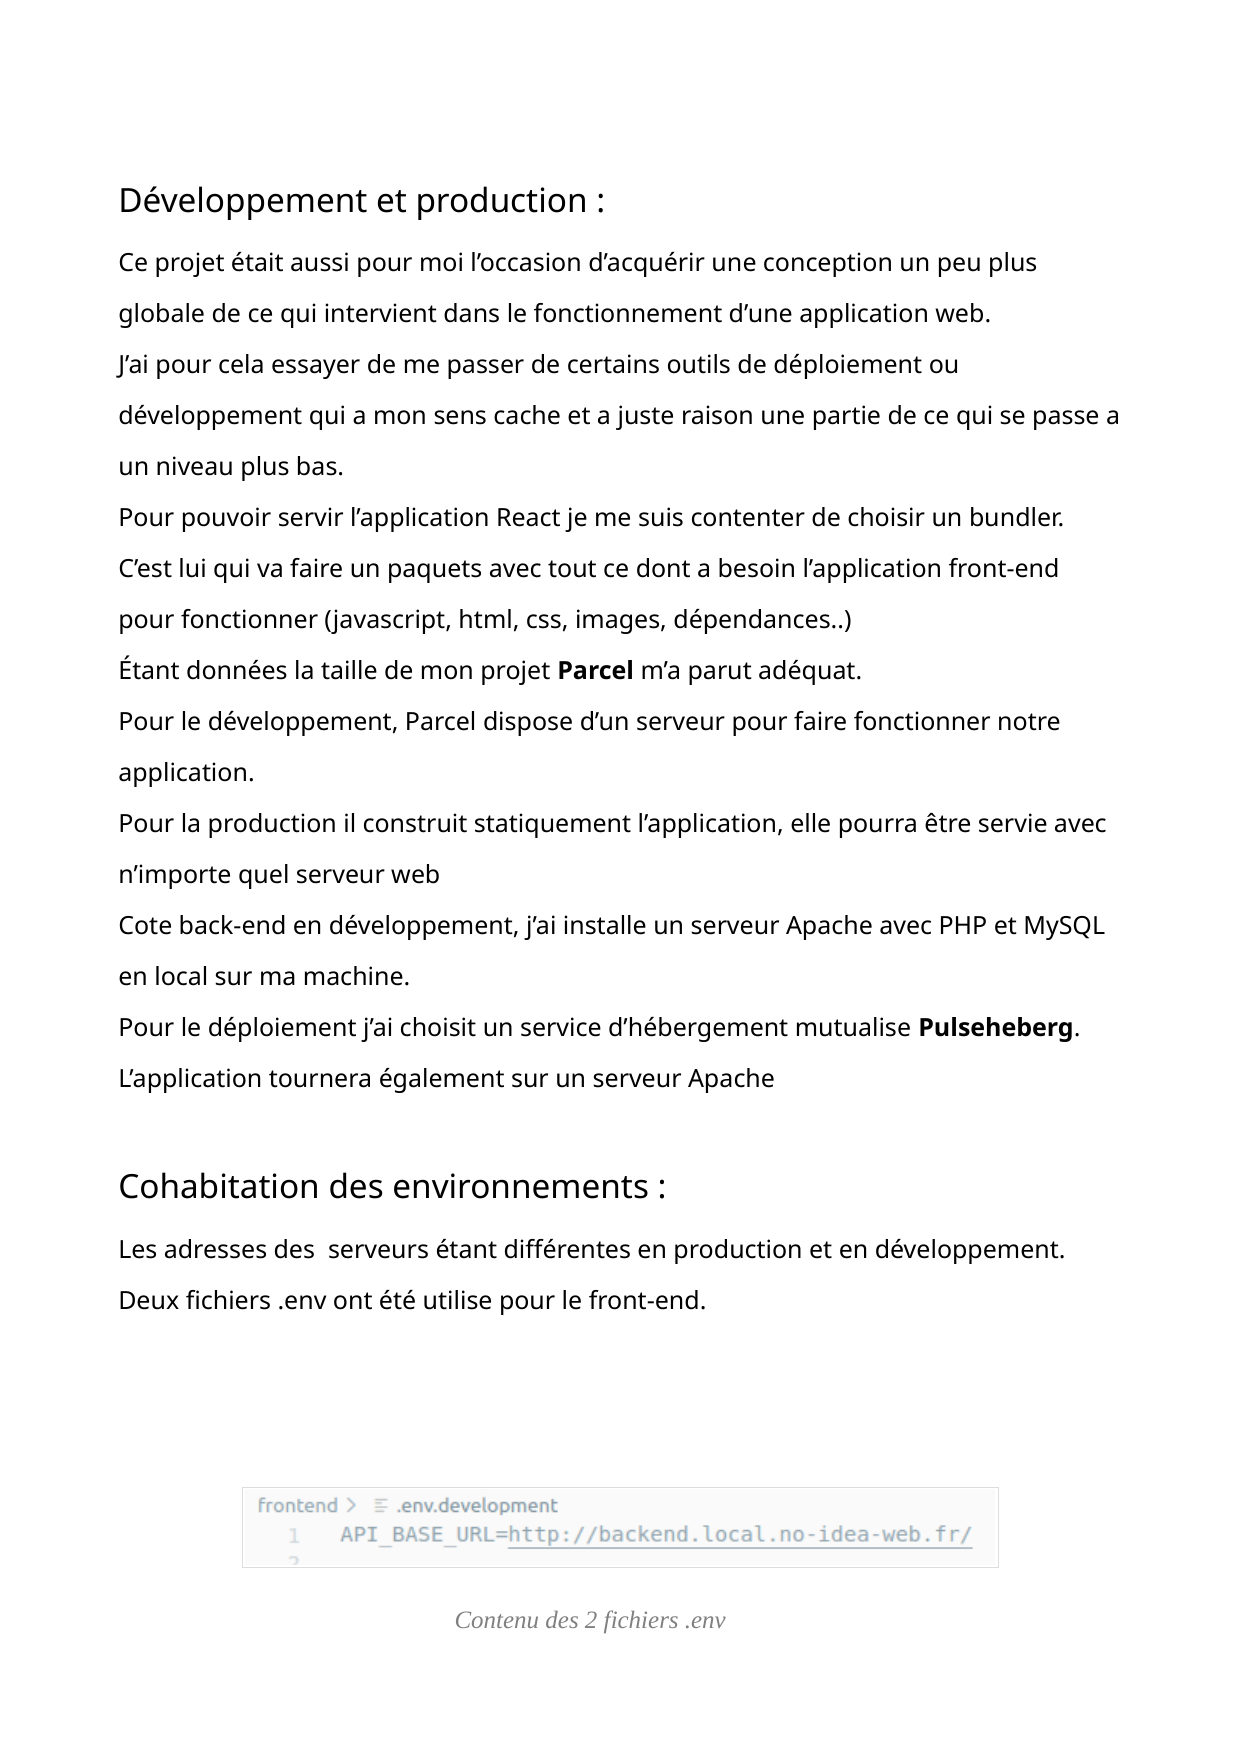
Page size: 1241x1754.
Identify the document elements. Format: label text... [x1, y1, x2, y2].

text Pour pouvoir servir l’application React je me suis contenter de choisir un bundler. C’est lui qui va faire un paquets avec tout ce dont a besoin l’application front-end pour fonctionner (javascript, html, css, images, dépendances..) [118, 500, 1122, 636]
text Ce projet était aussi pour moi l’occasion d’acquérir une conception un peu plus globale de ce qui intervient dans le fonctionnement d’une application web. [118, 244, 1122, 329]
picture [244, 1489, 996, 1565]
text Étant données la taille de mon projet Parcel m’a parut adéquat. [118, 653, 1122, 687]
text Pour le déploiement j’ai choisit un service d’hébergement mutualise Pulseheberg. L’application tournera également sur un serveur Apache [118, 1010, 1122, 1095]
text Pour la production il construit statiquement l’application, elle pourra être servie avec n’importe quel serveur web [118, 806, 1122, 891]
text Cote back-end en développement, j’ai installe un serveur Apache avec PHP et MySQL en local sur ma machine. [118, 908, 1122, 993]
text Pour le développement, Parcel dispose d’un serveur pour faire fonctionner notre application. [118, 704, 1122, 789]
text Cohabitation des environnements : [118, 1163, 1122, 1209]
text Développement et production : [118, 176, 1122, 222]
text J’ai pour cela essayer de me passer de certains outils de déploiement ou développement qui a mon sens cache et a juste raison une partie de ce qui se passe a un niveau plus bas. [118, 347, 1122, 483]
text Deux fichiers .env ont été utilise pour le front-end. [118, 1282, 1122, 1316]
text Les adresses des serveurs étant différentes en production et en développement. [118, 1231, 1122, 1265]
